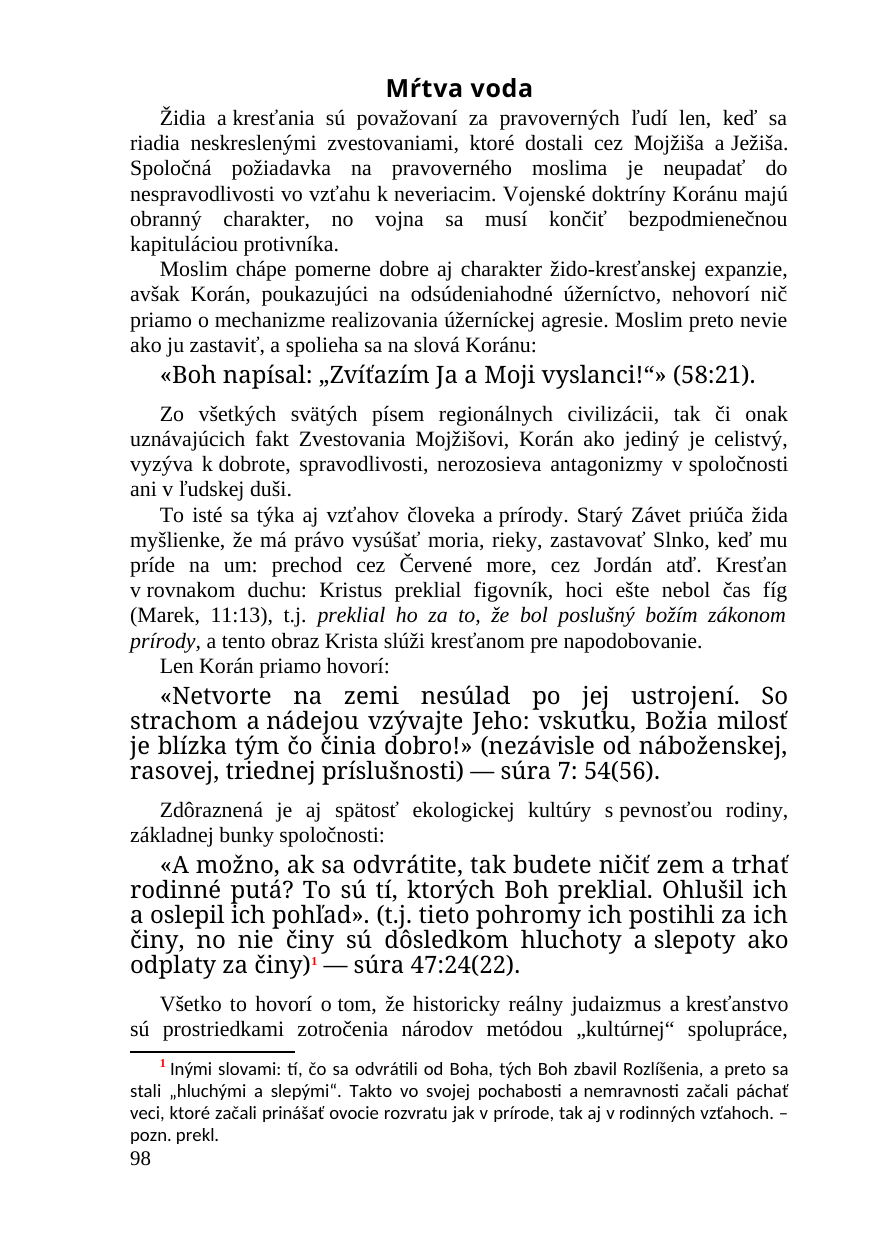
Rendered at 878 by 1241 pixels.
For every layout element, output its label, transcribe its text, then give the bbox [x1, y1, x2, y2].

text «Boh napísal: „Zvíťazím Ja a Moji vyslanci!“» (58:21). [130, 363, 788, 388]
text «A možno, ak sa odvrátite, tak budete ničiť zem a trhať rodinné putá? To sú tí, ktorých Boh preklial. Ohlušil ich a oslepil ich pohľad». (t.j. tieto pohromy ich postihli za ich činy, no nie činy sú dôsledkom hluchoty a slepoty ako odplaty za činy) — súra 47:24(22). [130, 853, 788, 978]
text To isté sa týka aj vzťahov človeka a prírody. Starý Závet priúča žida myšlienke, že má právo vysúšať moria, rieky, zastavovať Slnko, keď mu príde na um: prechod cez Červené more, cez Jordán atď. Kresťan v rovnakom duchu: Kristus preklial figovník, hoci ešte nebol čas fíg (Marek, 11:13), t.j. preklial ho za to, že bol poslušný božím zákonom prírody, a tento obraz Krista slúži kresťanom pre napodobovanie. [130, 502, 788, 653]
text «Netvorte na zemi nesúlad po jej ustrojení. So strachom a nádejou vzývajte Jeho: vskutku, Božia milosť je blízka tým čo činia dobro!» (nezávisle od náboženskej, rasovej, triednej príslušnosti) — súra 7: 54(56). [130, 684, 788, 784]
text Len Korán priamo hovorí: [130, 653, 788, 678]
text Zdôraznená je aj spätosť ekologickej kultúry s pevnosťou rodiny, základnej bunky spoločnosti: [130, 797, 788, 847]
text Moslim chápe pomerne dobre aj charakter žido-kresťanskej expanzie, avšak Korán, poukazujúci na odsúdeniahodné úžerníctvo, nehovorí nič priamo o mechanizme realizovania úžerníckej agresie. Moslim preto nevie ako ju zastaviť, a spolieha sa na slová Koránu: [130, 256, 788, 357]
text Všetko to hovorí o tom, že historicky reálny judaizmus a kresťanstvo sú prostriedkami zotročenia národov metódou „kultúrnej“ spolupráce, [130, 991, 788, 1041]
text Židia a kresťania sú považovaní za pravoverných ľudí len, keď sa riadia neskreslenými zvestovaniami, ktoré dostali cez Mojžiša a Ježiša. Spoločná požiadavka na pravoverného moslima je neupadať do nespravodlivosti vo vzťahu k neveriacim. Vojenské doktríny Koránu majú obranný charakter, no vojna sa musí končiť bezpodmienečnou kapituláciou protivníka. [130, 105, 788, 256]
text Inými slovami: tí, čo sa odvrátili od Boha, tých Boh zbavil Rozlíšenia, a preto sa stali „hluchými a slepými“. Takto vo svojej pochabosti a nemravnosti začali páchať veci, ktoré začali prinášať ovocie rozvratu jak v prírode, tak aj v rodinných vzťahoch. – pozn. prekl. [130, 1058, 788, 1145]
text Zo všetkých svätých písem regionálnych civilizácii, tak či onak uznávajúcich fakt Zvestovania Mojžišovi, Korán ako jediný je celistvý, vyzýva k dobrote, spravodlivosti, nerozosieva antagonizmy v spoločnosti ani v ľudskej duši. [130, 401, 788, 502]
